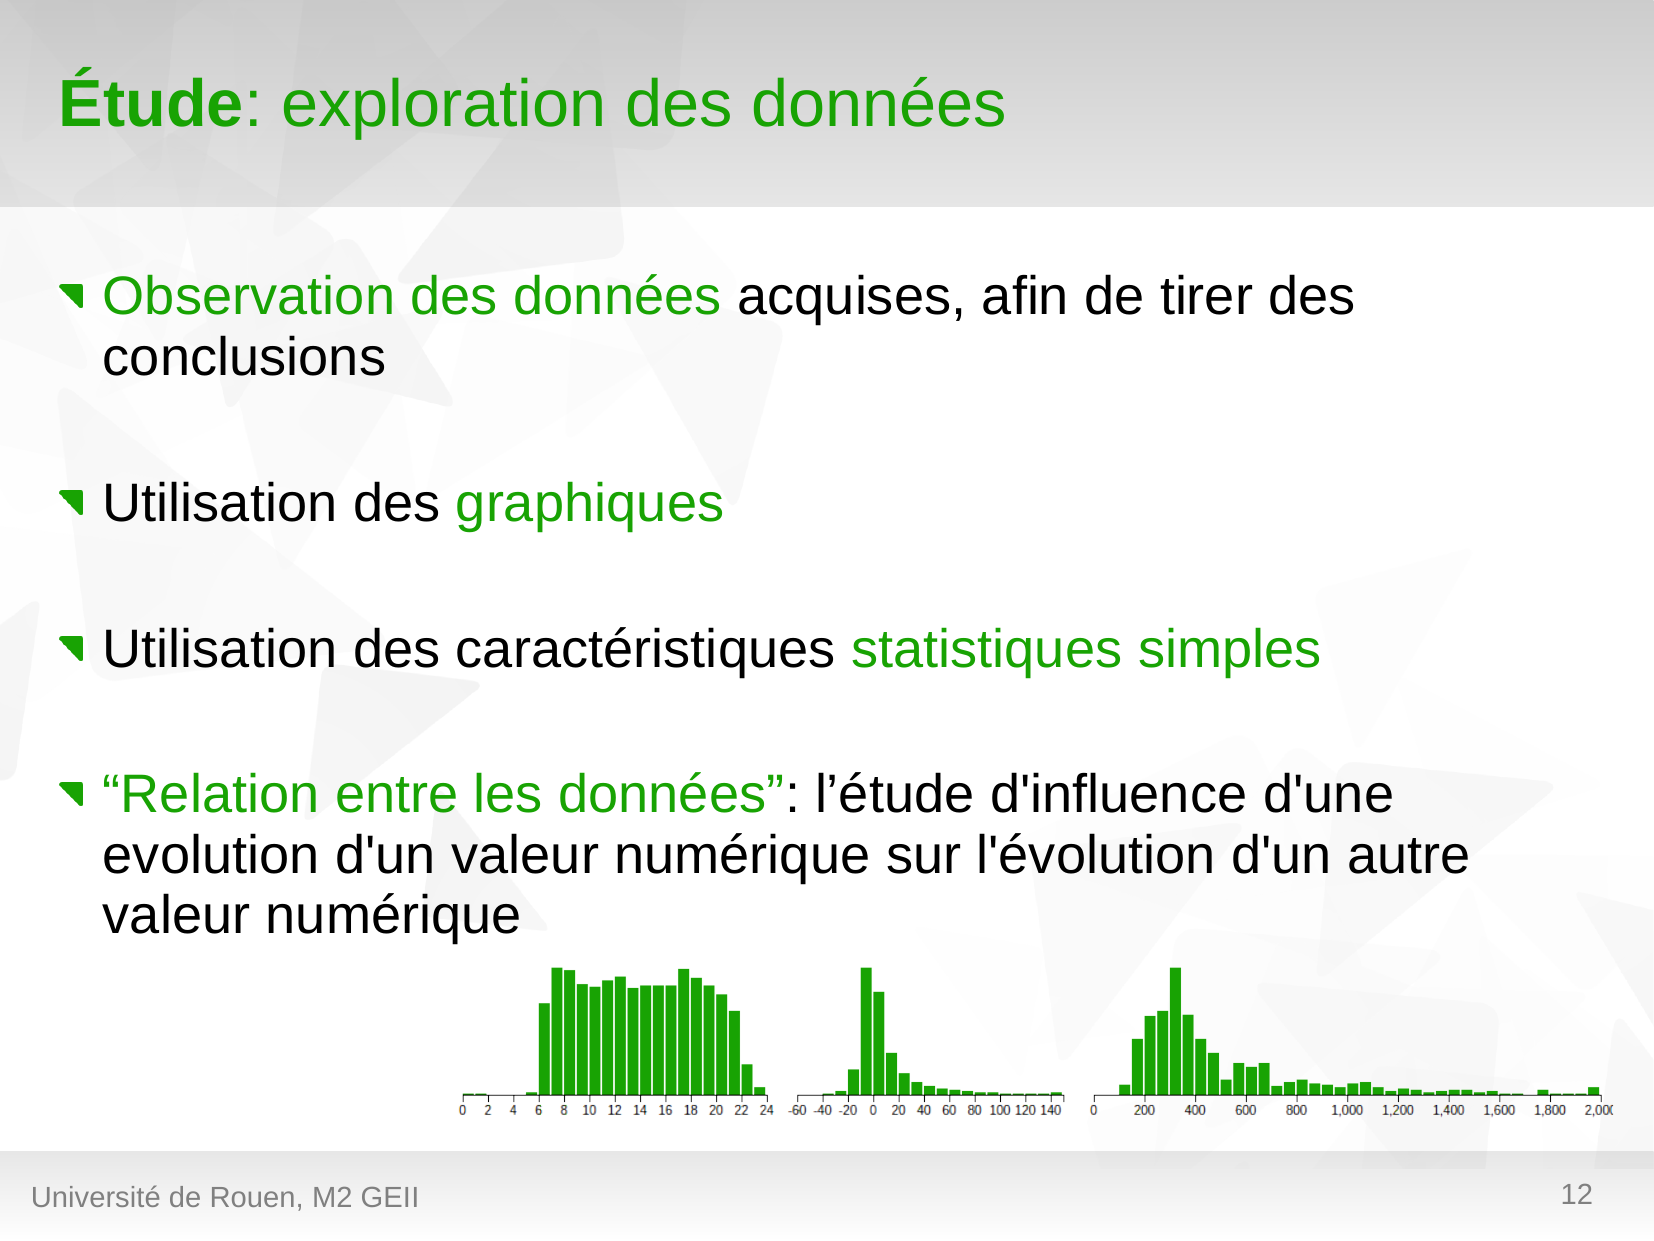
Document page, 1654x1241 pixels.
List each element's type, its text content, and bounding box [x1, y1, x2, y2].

title Étude: exploration des données [59, 29, 1595, 178]
picture [450, 548, 1654, 1169]
picture [0, 0, 783, 931]
list Observation des données acquises, afin de tirer des conclusions Utilisation des graphiques Utilisation des caractéristiques statistiques simples “Relation entre les données”: l’étude d'influence d'une evolution d'un valeur numérique sur l'évolution d'un autre valeur numérique [59, 265, 1595, 986]
